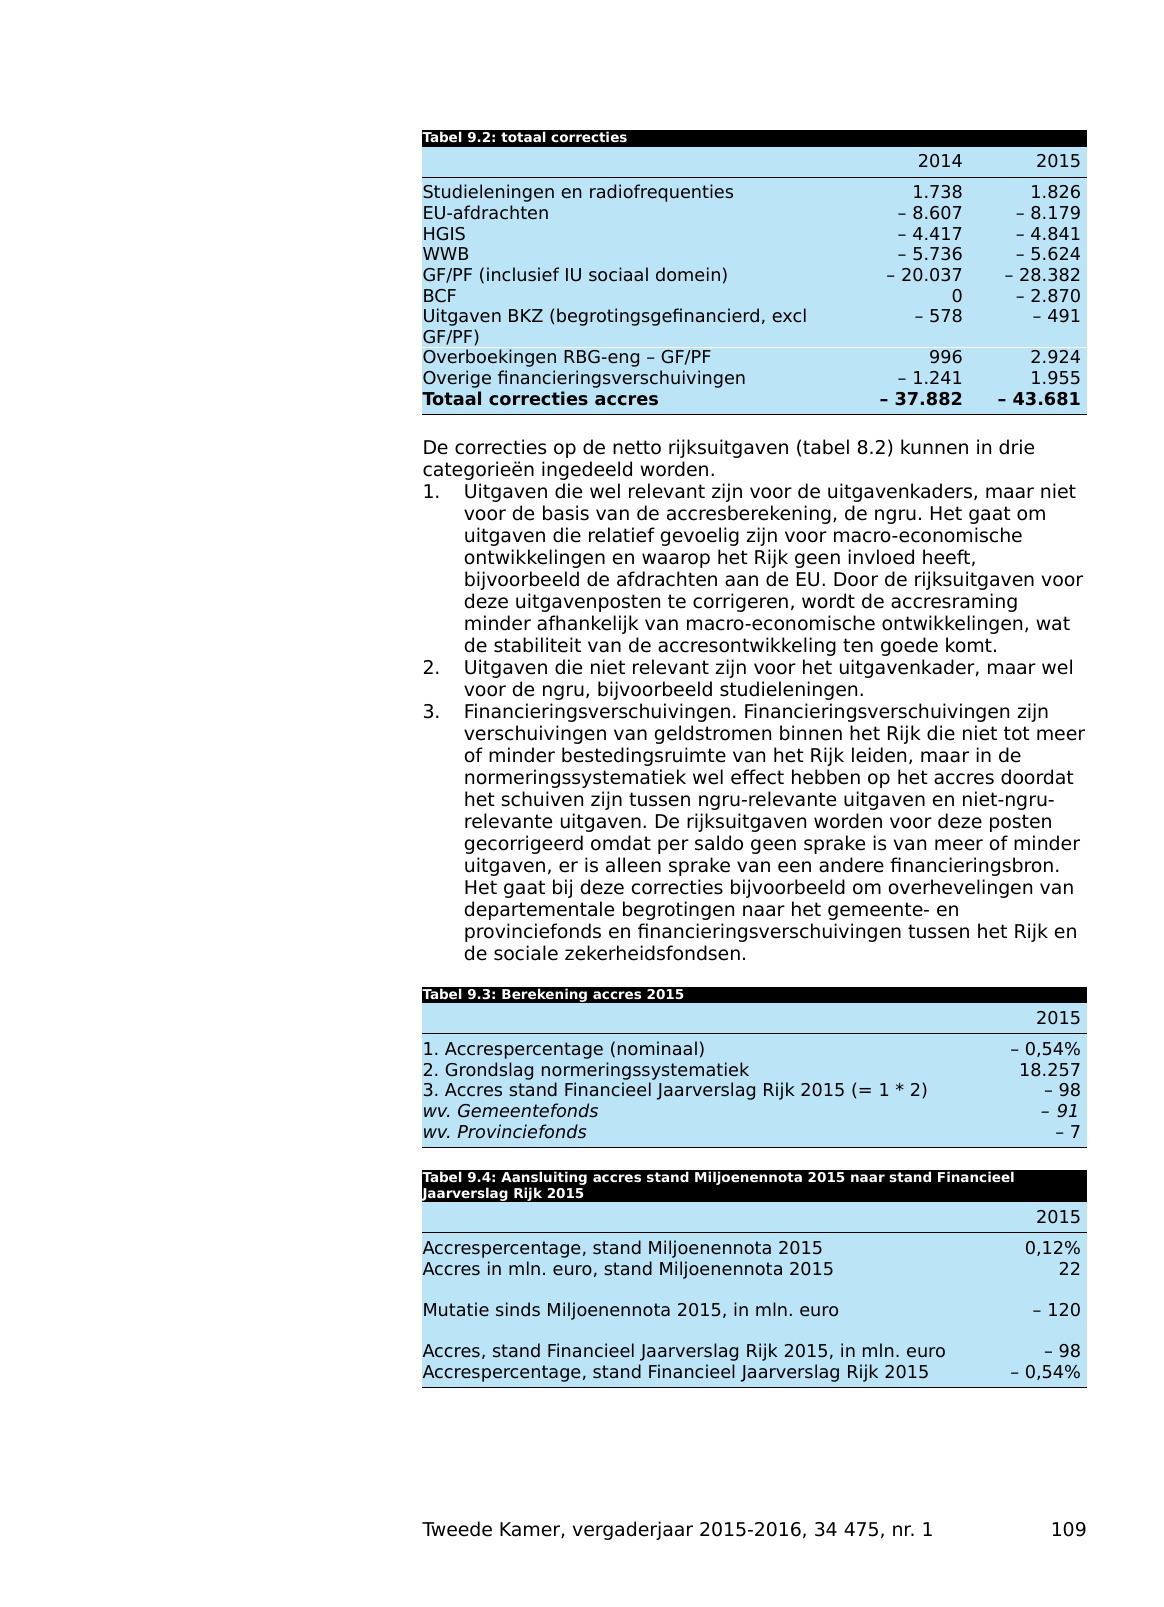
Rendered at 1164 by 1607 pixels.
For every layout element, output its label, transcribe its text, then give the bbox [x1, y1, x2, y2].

table_cell 996 [850, 348, 968, 368]
table_header Tabel 9.3: Berekening accres 2015 [422, 987, 1087, 1002]
table_cell 2.924 [969, 348, 1087, 368]
table_cell – 5.624 [969, 244, 1087, 265]
table_cell HGIS [422, 224, 850, 244]
table_cell 1. Accrespercentage (nominaal) [422, 1034, 968, 1060]
table_cell Totaal correcties accres [422, 389, 850, 414]
table_cell [422, 1321, 968, 1341]
table_cell – 1.241 [850, 368, 968, 389]
table_cell – 578 [850, 306, 968, 347]
table_cell 2015 [969, 1003, 1087, 1033]
table_header Tabel 9.2: totaal correcties [422, 130, 1087, 146]
table_cell – 120 [969, 1300, 1087, 1321]
table_cell 1.738 [850, 178, 968, 203]
table_cell Uitgaven BKZ (begrotingsgefinancierd, excl GF/PF) [422, 306, 850, 347]
table_cell – 491 [969, 306, 1087, 347]
table_cell [969, 1321, 1087, 1341]
table_cell 0 [850, 286, 968, 306]
table_cell wv. Provinciefonds [422, 1122, 968, 1147]
table_cell [422, 147, 850, 177]
table_cell – 8.179 [969, 203, 1087, 224]
table_cell 2014 [850, 147, 968, 177]
table_cell Accrespercentage, stand Miljoenennota 2015 [422, 1233, 968, 1259]
table_cell – 28.382 [969, 265, 1087, 286]
table_cell 2015 [969, 1202, 1087, 1232]
table_cell – 0,54% [969, 1034, 1087, 1060]
text 2. Uitgaven die niet relevant zijn voor het uitgavenkader, maar wel voor de ngru, bijvoorbeeld studieleningen. [422, 657, 1087, 701]
table_cell [422, 1279, 968, 1300]
table_cell 2. Grondslag normeringssystematiek [422, 1060, 968, 1080]
table_cell – 4.417 [850, 224, 968, 244]
table_cell BCF [422, 286, 850, 306]
table_cell Mutatie sinds Miljoenennota 2015, in mln. euro [422, 1300, 968, 1321]
table_cell Studieleningen en radiofrequenties [422, 178, 850, 203]
table_cell – 98 [969, 1341, 1087, 1362]
table_cell Accres in mln. euro, stand Miljoenennota 2015 [422, 1259, 968, 1279]
table_cell 2015 [969, 147, 1087, 177]
table_cell – 8.607 [850, 203, 968, 224]
table_cell wv. Gemeentefonds [422, 1101, 968, 1122]
table_cell – 20.037 [850, 265, 968, 286]
table_cell 0,12% [969, 1233, 1087, 1259]
table_cell [969, 1279, 1087, 1300]
table_cell Overboekingen RBG-eng – GF/PF [422, 348, 850, 368]
table_cell WWB [422, 244, 850, 265]
table_cell Overige financieringsverschuivingen [422, 368, 850, 389]
table_cell Accrespercentage, stand Financieel Jaarverslag Rijk 2015 [422, 1362, 968, 1387]
table_cell – 43.681 [969, 389, 1087, 414]
text 3. Financieringsverschuivingen. Financieringsverschuivingen zijn verschuivingen van geldstromen binnen het Rijk die niet tot meer of minder bestedingsruimte van het Rijk leiden, maar in de normeringssystematiek wel effect hebben op het accres doordat het schuiven zijn tussen ngru-relevante uitgaven en niet-ngru-relevante uitgaven. De rijksuitgaven worden voor deze posten gecorrigeerd omdat per saldo geen sprake is van meer of minder uitgaven, er is alleen sprake van een andere financieringsbron. Het gaat bij deze correcties bijvoorbeeld om overhevelingen van departementale begrotingen naar het gemeente- en provinciefonds en financieringsverschuivingen tussen het Rijk en de sociale zekerheidsfondsen. [422, 701, 1087, 965]
table_cell – 0,54% [969, 1362, 1087, 1387]
table_cell – 5.736 [850, 244, 968, 265]
text 1. Uitgaven die wel relevant zijn voor de uitgavenkaders, maar niet voor de basis van de accresberekening, de ngru. Het gaat om uitgaven die relatief gevoelig zijn voor macro-economische ontwikkelingen en waarop het Rijk geen invloed heeft, bijvoorbeeld de afdrachten aan de EU. Door de rijksuitgaven voor deze uitgavenposten te corrigeren, wordt de accresraming minder afhankelijk van macro-economische ontwikkelingen, wat de stabiliteit van de accresontwikkeling ten goede komt. [422, 481, 1087, 657]
table_cell 22 [969, 1259, 1087, 1279]
table_cell GF/PF (inclusief IU sociaal domein) [422, 265, 850, 286]
table_cell – 37.882 [850, 389, 968, 414]
table_cell – 98 [969, 1080, 1087, 1101]
text De correcties op de netto rijksuitgaven (tabel 8.2) kunnen in drie categorieën ingedeeld worden. [422, 437, 1087, 481]
table_cell – 91 [969, 1101, 1087, 1122]
table_cell 18.257 [969, 1060, 1087, 1080]
table_cell 3. Accres stand Financieel Jaarverslag Rijk 2015 (= 1 * 2) [422, 1080, 968, 1101]
table_cell [422, 1202, 968, 1232]
table_cell 1.955 [969, 368, 1087, 389]
table_cell – 2.870 [969, 286, 1087, 306]
table_cell Accres, stand Financieel Jaarverslag Rijk 2015, in mln. euro [422, 1341, 968, 1362]
table_cell EU-afdrachten [422, 203, 850, 224]
table_cell – 7 [969, 1122, 1087, 1147]
table_cell 1.826 [969, 178, 1087, 203]
table_cell [422, 1003, 968, 1033]
table_header Tabel 9.4: Aansluiting accres stand Miljoenennota 2015 naar stand Financieel Jaarverslag Rijk 2015 [422, 1170, 1087, 1201]
table_cell – 4.841 [969, 224, 1087, 244]
